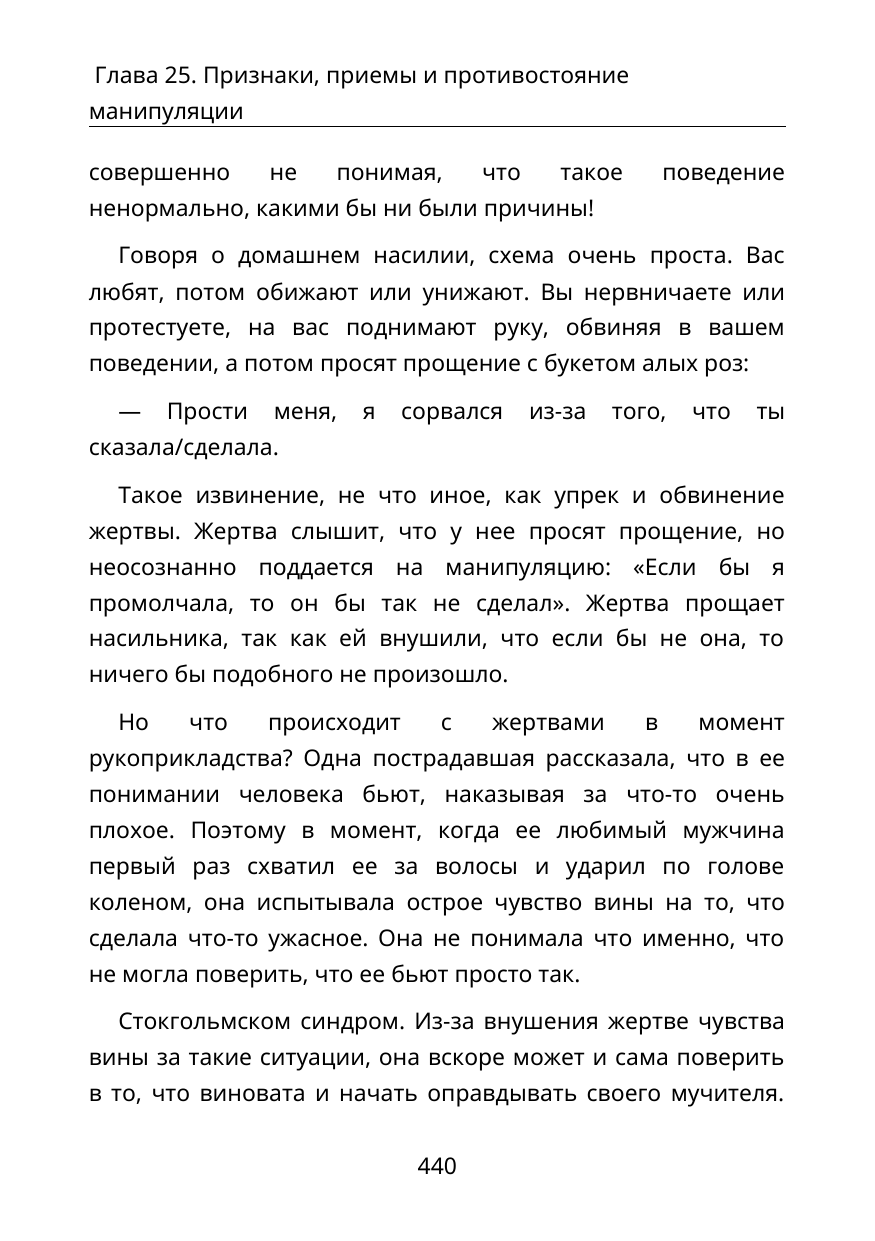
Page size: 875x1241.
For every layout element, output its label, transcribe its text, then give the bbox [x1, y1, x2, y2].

text Но что происходит с жертвами в момент рукоприкладства? Одна пострадавшая рассказала, что в ее понимании человека бьют, наказывая за что-то очень плохое. Поэтому в момент, когда ее любимый мужчина первый раз схватил ее за волосы и ударил по голове коленом, она испытывала острое чувство вины на то, что сделала что-то ужасное. Она не понимала что именно, что не могла поверить, что ее бьют просто так. [88, 706, 786, 989]
text Стокгольмском синдром. Из-за внушения жертве чувства вины за такие ситуации, она вскоре может и сама поверить в то, что виновата и начать оправдывать своего мучителя. [88, 1005, 786, 1108]
text совершенно не понимая, что такое поведение ненормально, какими бы ни были причины! [88, 156, 786, 223]
text Говоря о домашнем насилии, схема очень проста. Вас любят, потом обижают или унижают. Вы нервничаете или протестуете, на вас поднимают руку, обвиняя в вашем поведении, а потом просят прощение с букетом алых роз: [88, 239, 786, 378]
text — Прости меня, я сорвался из-за того, что ты сказала/сделала. [88, 395, 786, 462]
text Такое извинение, не что иное, как упрек и обвинение жертвы. Жертва слышит, что у нее просят прощение, но неосознанно поддается на манипуляцию: «Если бы я промолчала, то он бы так не сделал». Жертва прощает насильника, так как ей внушили, что если бы не она, то ничего бы подобного не произошло. [88, 479, 786, 689]
